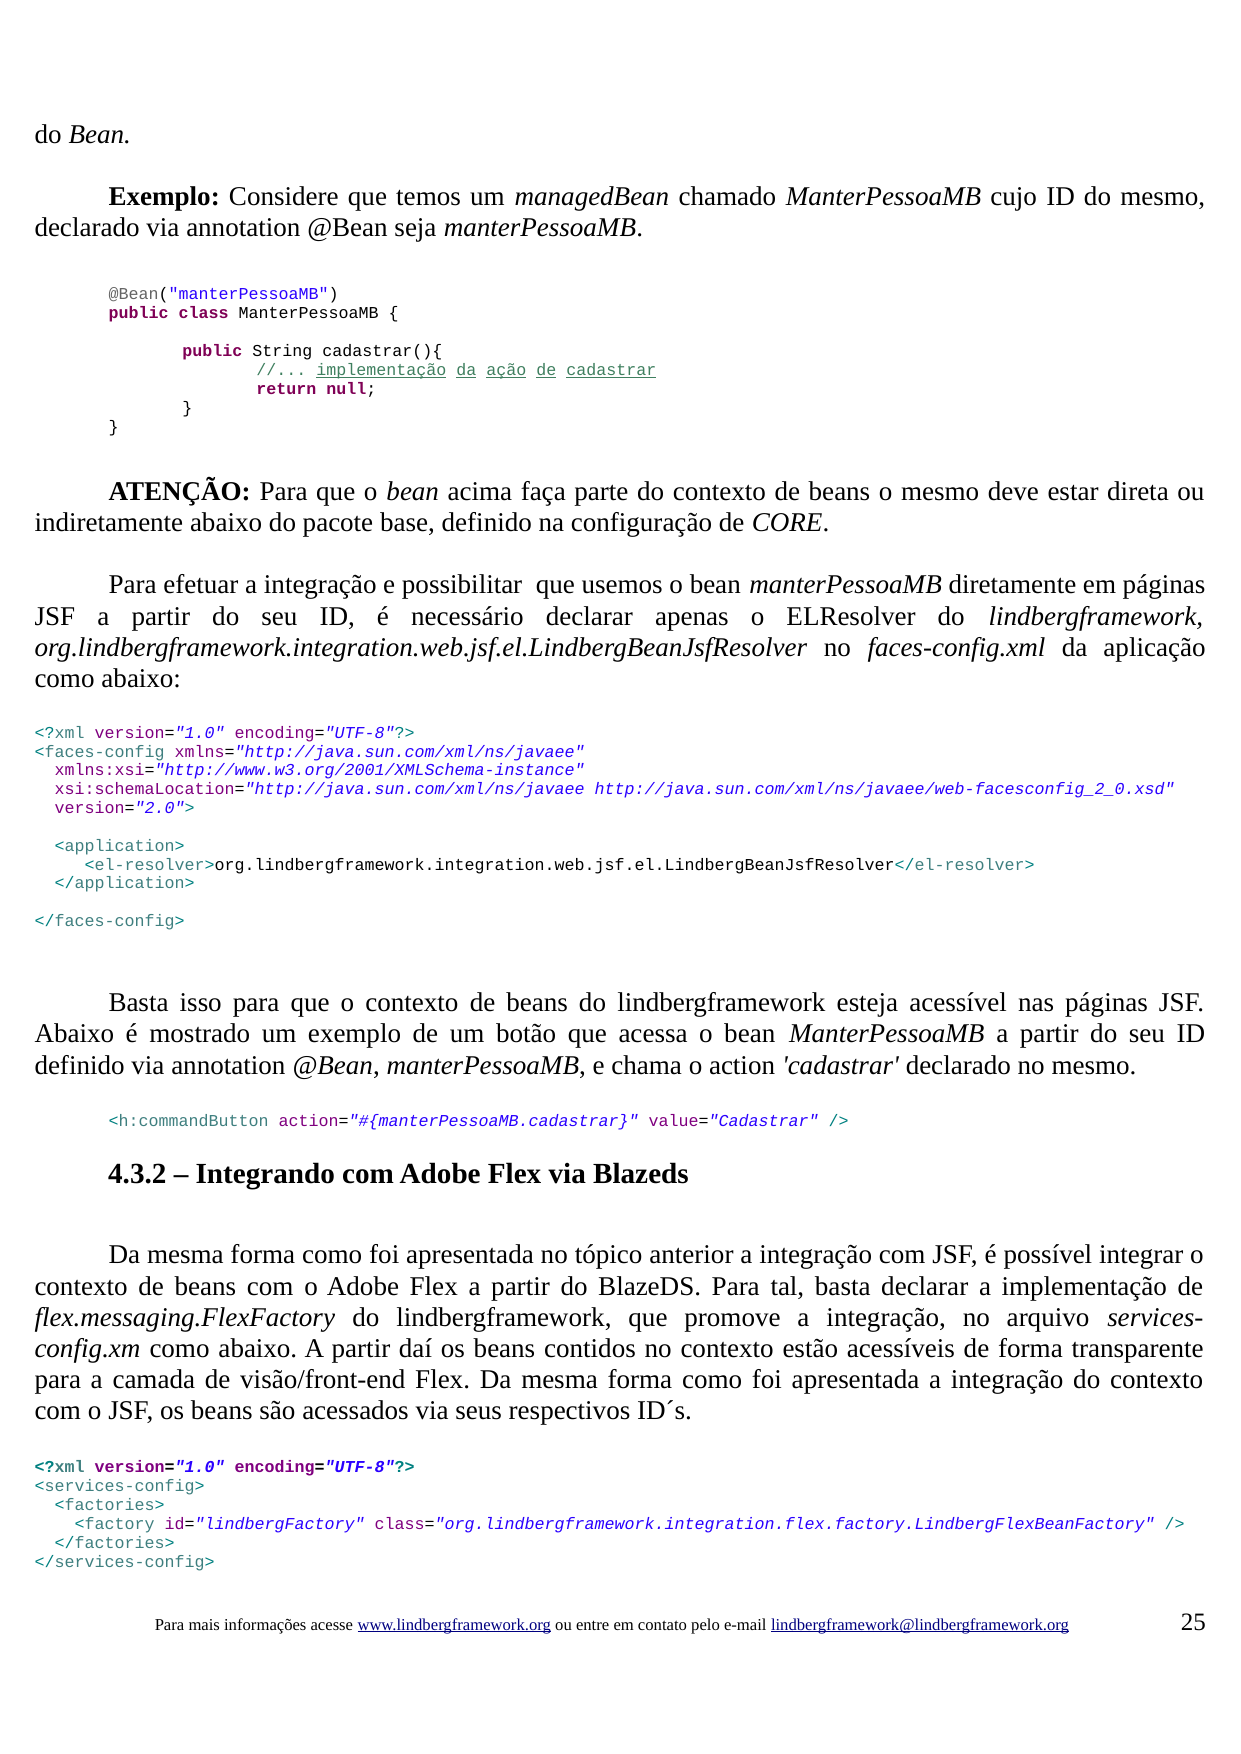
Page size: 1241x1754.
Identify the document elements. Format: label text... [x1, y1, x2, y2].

text <services-config> [34, 1478, 1206, 1497]
text <el-resolver>org.lindbergframework.integration.web.jsf.el.LindbergBeanJsfResolver</el-resolver> [34, 856, 1206, 875]
text <?xml version="1.0" encoding="UTF-8"?> [34, 724, 1206, 743]
text </factories> [34, 1534, 1206, 1553]
text Para efetuar a integração e possibilitar que usemos o bean manterPessoaMB diretamente em páginas JSF a partir do seu ID, é necessário declarar apenas o ELResolver do lindbergframework, org.lindbergframework.integration.web.jsf.el.LindbergBeanJsfResolver no faces-config.xml da aplicação como abaixo: [34, 568, 1206, 693]
text <application> [34, 837, 1206, 856]
text <factory id="lindbergFactory" class="org.lindbergframework.integration.flex.factory.LindbergFlexBeanFactory" /> [34, 1516, 1206, 1534]
text public class ManterPessoaMB { [34, 305, 1206, 324]
text <?xml version="1.0" encoding="UTF-8"?> [34, 1459, 1206, 1478]
text xsi:schemaLocation="http://java.sun.com/xml/ns/javaee http://java.sun.com/xml/ns/javaee/web-facesconfig_2_0.xsd" [34, 781, 1206, 800]
text public String cadastrar(){ [34, 343, 1206, 362]
text </application> [34, 875, 1206, 894]
text <faces-config xmlns="http://java.sun.com/xml/ns/javaee" [34, 743, 1206, 762]
text version="2.0"> [34, 800, 1206, 818]
text </faces-config> [34, 913, 1206, 932]
text //... implementação da ação de cadastrar [34, 362, 1206, 380]
text </services-config> [34, 1553, 1206, 1572]
text } [34, 399, 1206, 418]
text <factories> [34, 1497, 1206, 1516]
text do Bean. [34, 118, 1206, 149]
text return null; [34, 380, 1206, 399]
subtitle 4.3.2 – Integrando com Adobe Flex via Blazeds [108, 1157, 1206, 1190]
text Da mesma forma como foi apresentada no tópico anterior a integração com JSF, é possível integrar o contexto de beans com o Adobe Flex a partir do BlazeDS. Para tal, basta declarar a implementação de flex.messaging.FlexFactory do lindbergframework, que promove a integração, no arquivo services-config.xm como abaixo. A partir daí os beans contidos no contexto estão acessíveis de forma transparente para a camada de visão/front-end Flex. Da mesma forma como foi apresentada a integração do contexto com o JSF, os beans são acessados via seus respectivos ID´s. [34, 1236, 1206, 1426]
text Basta isso para que o contexto de beans do lindbergframework esteja acessível nas páginas JSF. Abaixo é mostrado um exemplo de um botão que acessa o bean ManterPessoaMB a partir do seu ID definido via annotation @Bean, manterPessoaMB, e chama o action 'cadastrar' declarado no mesmo. [34, 986, 1206, 1080]
text Exemplo: Considere que temos um managedBean chamado ManterPessoaMB cujo ID do mesmo, declarado via annotation @Bean seja manterPessoaMB. [34, 180, 1206, 243]
text } [34, 418, 1206, 437]
text <h:commandButton action="#{manterPessoaMB.cadastrar}" value="Cadastrar" /> [34, 1111, 1206, 1132]
text @Bean("manterPessoaMB") [34, 274, 1206, 305]
text ATENÇÃO: Para que o bean acima faça parte do contexto de beans o mesmo deve estar direta ou indiretamente abaixo do pacote base, definido na configuração de CORE. [34, 475, 1206, 537]
text xmlns:xsi="http://www.w3.org/2001/XMLSchema-instance" [34, 762, 1206, 781]
